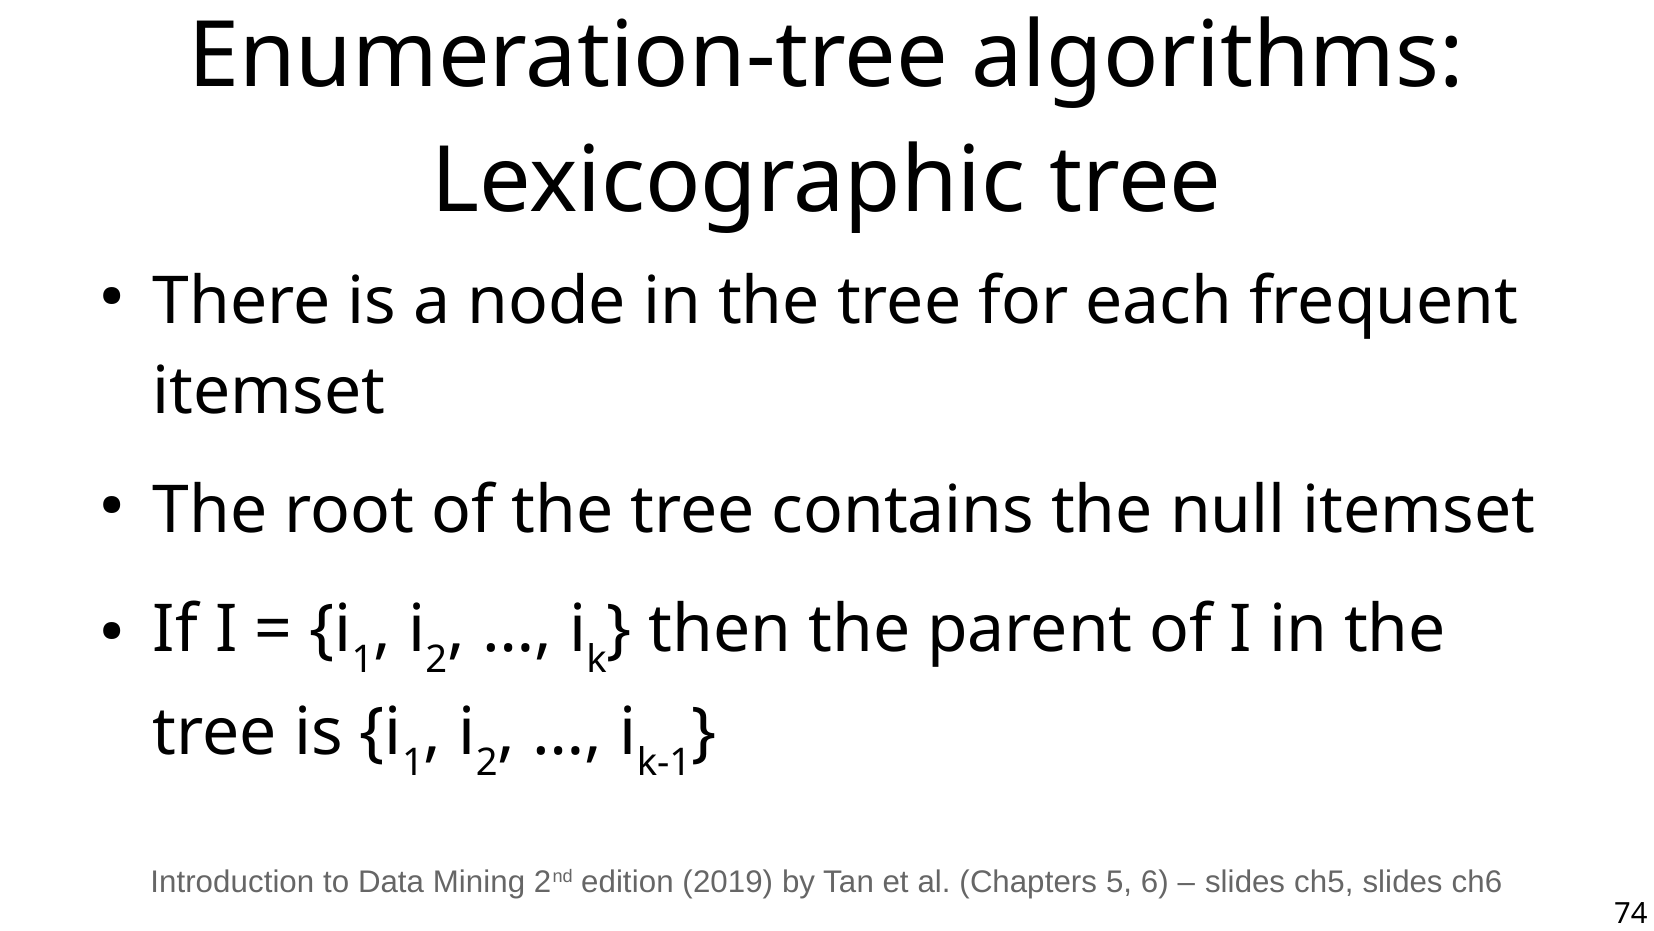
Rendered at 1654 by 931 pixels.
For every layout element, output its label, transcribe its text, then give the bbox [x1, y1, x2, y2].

title Enumeration-tree algorithms: Lexicographic tree [82, 1, 1571, 226]
text_box Introduction to Data Mining 2nd edition (2019) by Tan et al. (Chapters 5, 6) – slides ch5, slides ch6 [7, 857, 1646, 916]
list There is a node in the tree for each frequent itemset The root of the tree contains the null itemset If I = {i1, i2, …, ik} then the parent of I in the tree is {i1, i2, …, ik-1} [82, 253, 1571, 793]
